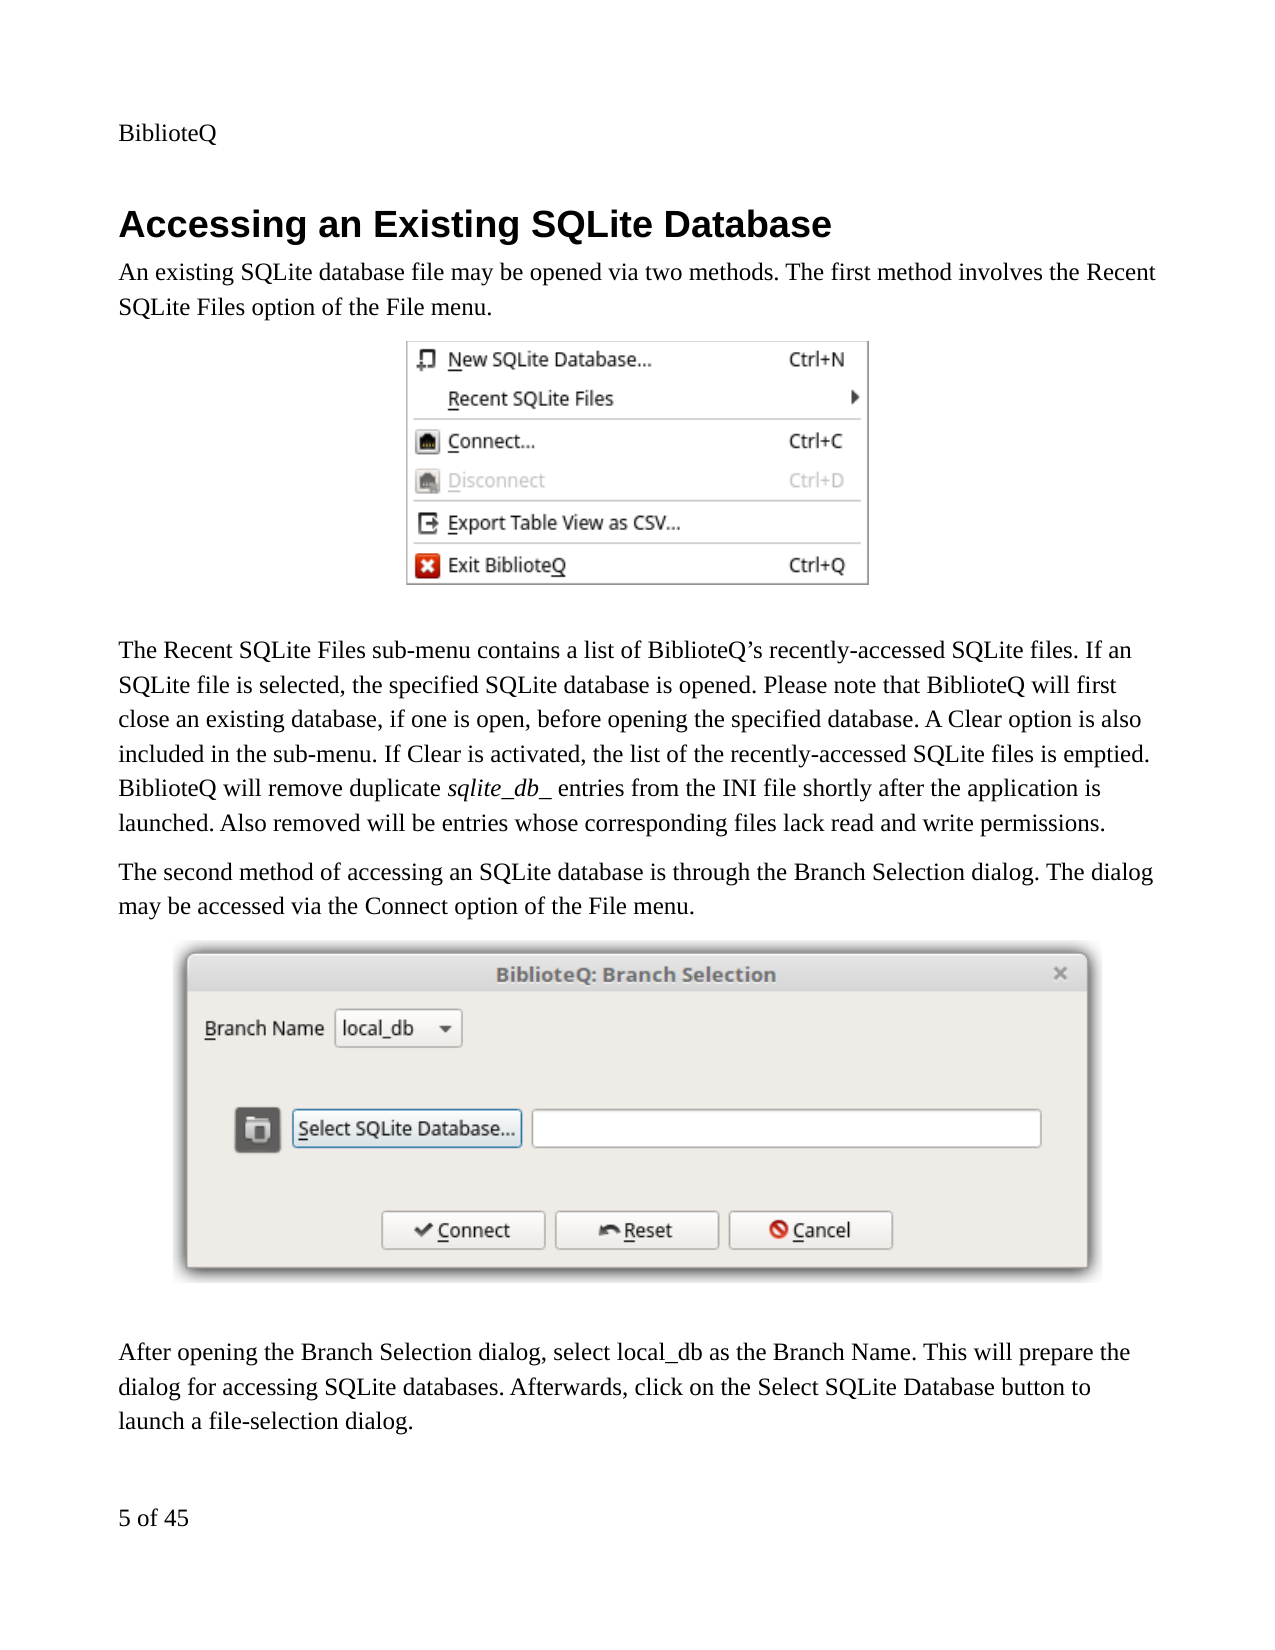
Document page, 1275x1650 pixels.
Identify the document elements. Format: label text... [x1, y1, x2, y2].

picture [172, 940, 1103, 1283]
text After opening the Branch Selection dialog, select local_db as the Branch Name. This will prepare the dialog for accessing SQLite databases. Afterwards, click on the Select SQLite Database button to launch a file-selection dialog. [118, 1337, 1157, 1435]
text The second method of accessing an SQLite database is through the Branch Selection dialog. The dialog may be accessed via the Connect option of the File menu. [118, 857, 1157, 920]
text The Recent SQLite Files sub-menu contains a list of BiblioteQ’s recently-accessed SQLite files. If an SQLite file is selected, the specified SQLite database is opened. Please note that BiblioteQ will first close an existing database, if one is open, before opening the specified database. A Clear option is also included in the sub-menu. If Clear is activated, the list of the recently-accessed SQLite files is emptied. BiblioteQ will remove duplicate sqlite_db_ entries from the INI file shortly after the application is launched. Also removed will be entries whose corresponding files lack read and write permissions. [118, 635, 1157, 837]
subtitle Accessing an Existing SQLite Database [118, 201, 1157, 245]
picture [406, 341, 869, 585]
text An existing SQLite database file may be opened via two methods. The first method involves the Recent SQLite Files option of the File menu. [118, 257, 1157, 321]
